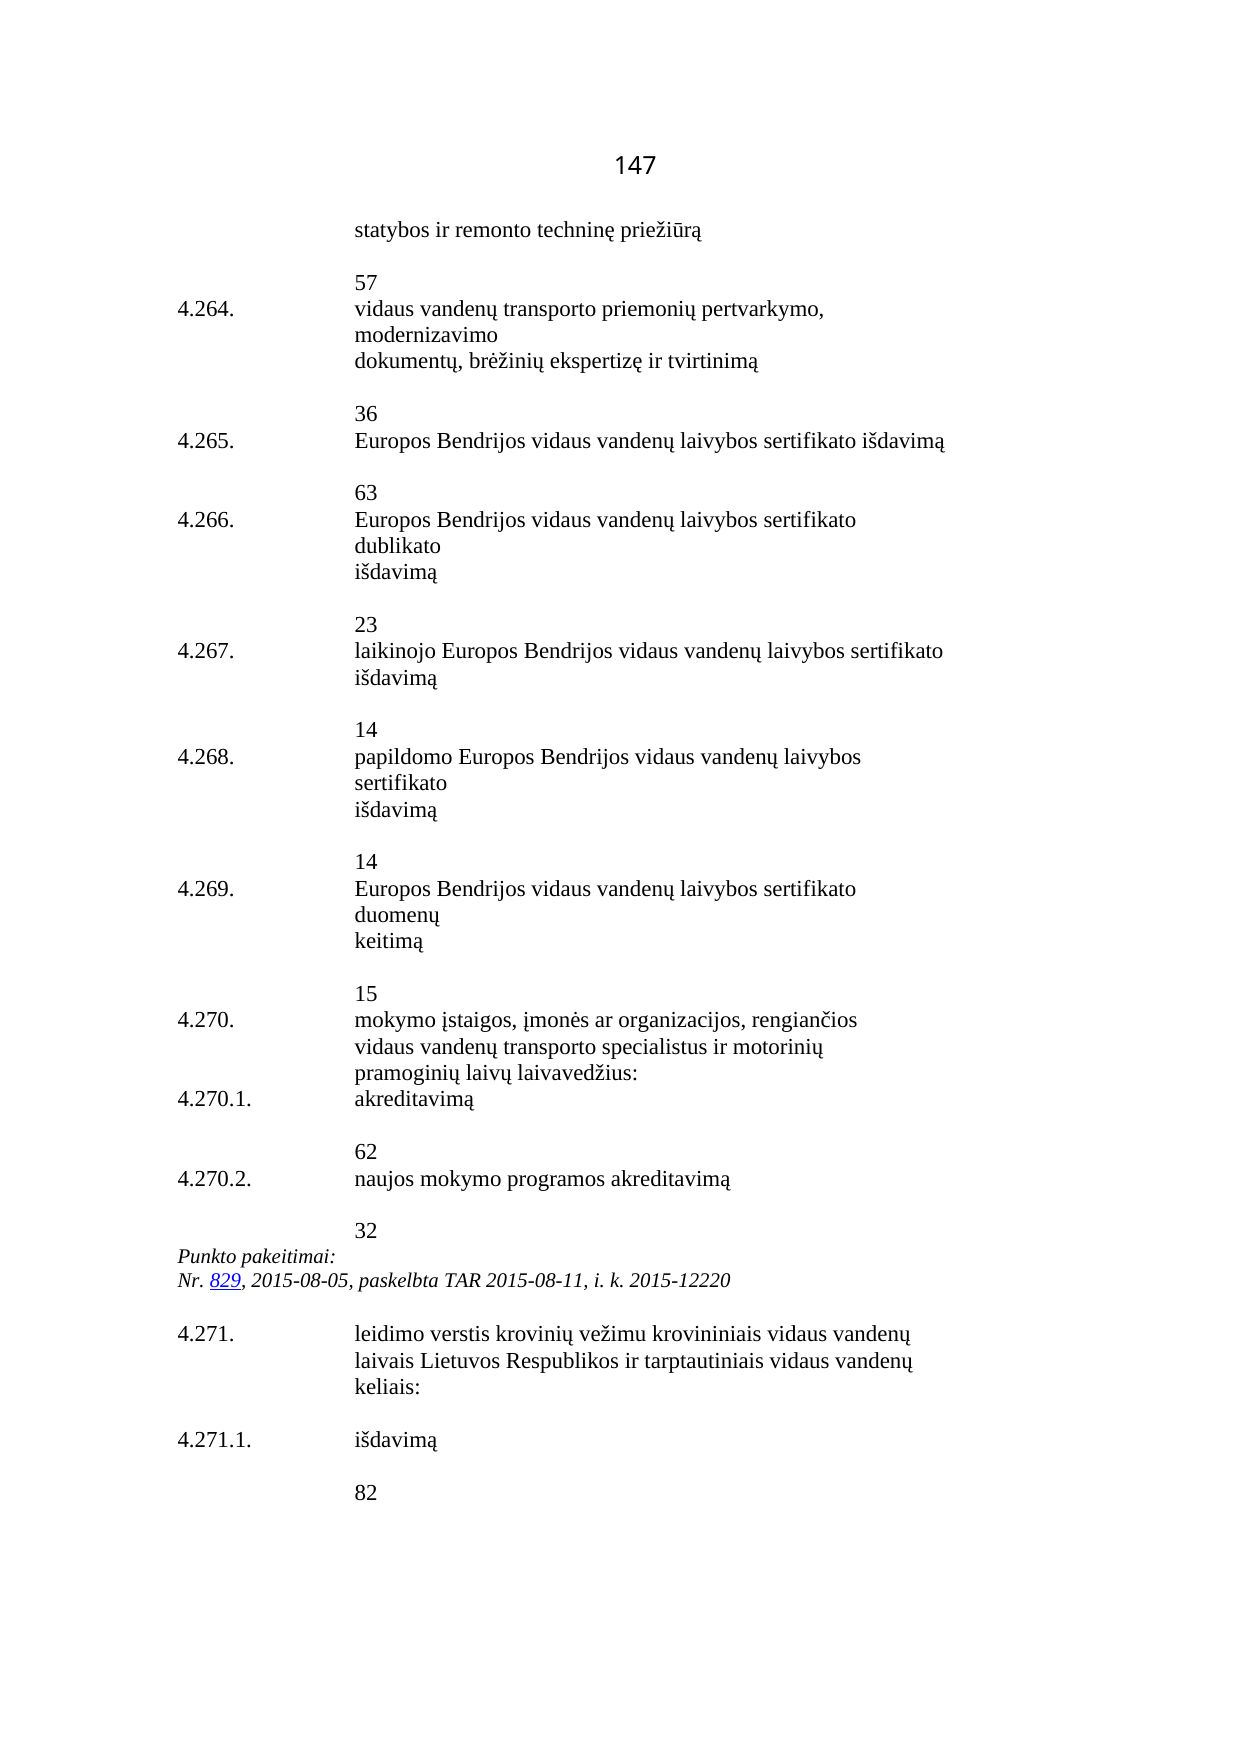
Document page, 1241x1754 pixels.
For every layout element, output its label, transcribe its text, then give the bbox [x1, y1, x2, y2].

text 4.266. Europos Bendrijos vidaus vandenų laivybos sertifikato dublikato [177, 506, 945, 558]
text 4.264. vidaus vandenų transporto priemonių pertvarkymo, modernizavimo [177, 295, 945, 348]
text keitimą 15 [354, 927, 945, 1006]
text vidaus vandenų transporto specialistus ir motorinių [354, 1033, 886, 1059]
text laivais Lietuvos Respublikos ir tarptautiniais vidaus vandenų [354, 1347, 945, 1373]
text išdavimą 14 [354, 664, 945, 743]
text dokumentų, brėžinių ekspertizę ir tvirtinimą 36 [354, 348, 945, 427]
text 4.265. Europos Bendrijos vidaus vandenų laivybos sertifikato išdavimą 63 [177, 427, 945, 506]
text Nr. 829, 2015-08-05, paskelbta TAR 2015-08-11, i. k. 2015-12220 [177, 1268, 1093, 1292]
text pramoginių laivų laivavedžius: [354, 1059, 886, 1086]
text statybos ir remonto techninę priežiūrą 57 [354, 216, 945, 295]
text 4.270. mokymo įstaigos, įmonės ar organizacijos, rengiančios [177, 1006, 886, 1033]
text keliais: [354, 1373, 945, 1426]
text 4.271. leidimo verstis krovinių vežimu krovininiais vidaus vandenų [177, 1321, 945, 1347]
text išdavimą 23 [354, 558, 945, 637]
text 4.271.1. išdavimą 82 [177, 1426, 945, 1505]
text Punkto pakeitimai: [177, 1244, 1093, 1268]
text 4.270.2. naujos mokymo programos akreditavimą 32 [177, 1164, 886, 1244]
text 4.267. laikinojo Europos Bendrijos vidaus vandenų laivybos sertifikato [177, 637, 945, 664]
text 4.269. Europos Bendrijos vidaus vandenų laivybos sertifikato duomenų [177, 875, 945, 927]
text išdavimą 14 [354, 796, 945, 875]
text 4.268. papildomo Europos Bendrijos vidaus vandenų laivybos sertifikato [177, 743, 945, 796]
text 4.270.1. akreditavimą 62 [177, 1086, 886, 1164]
